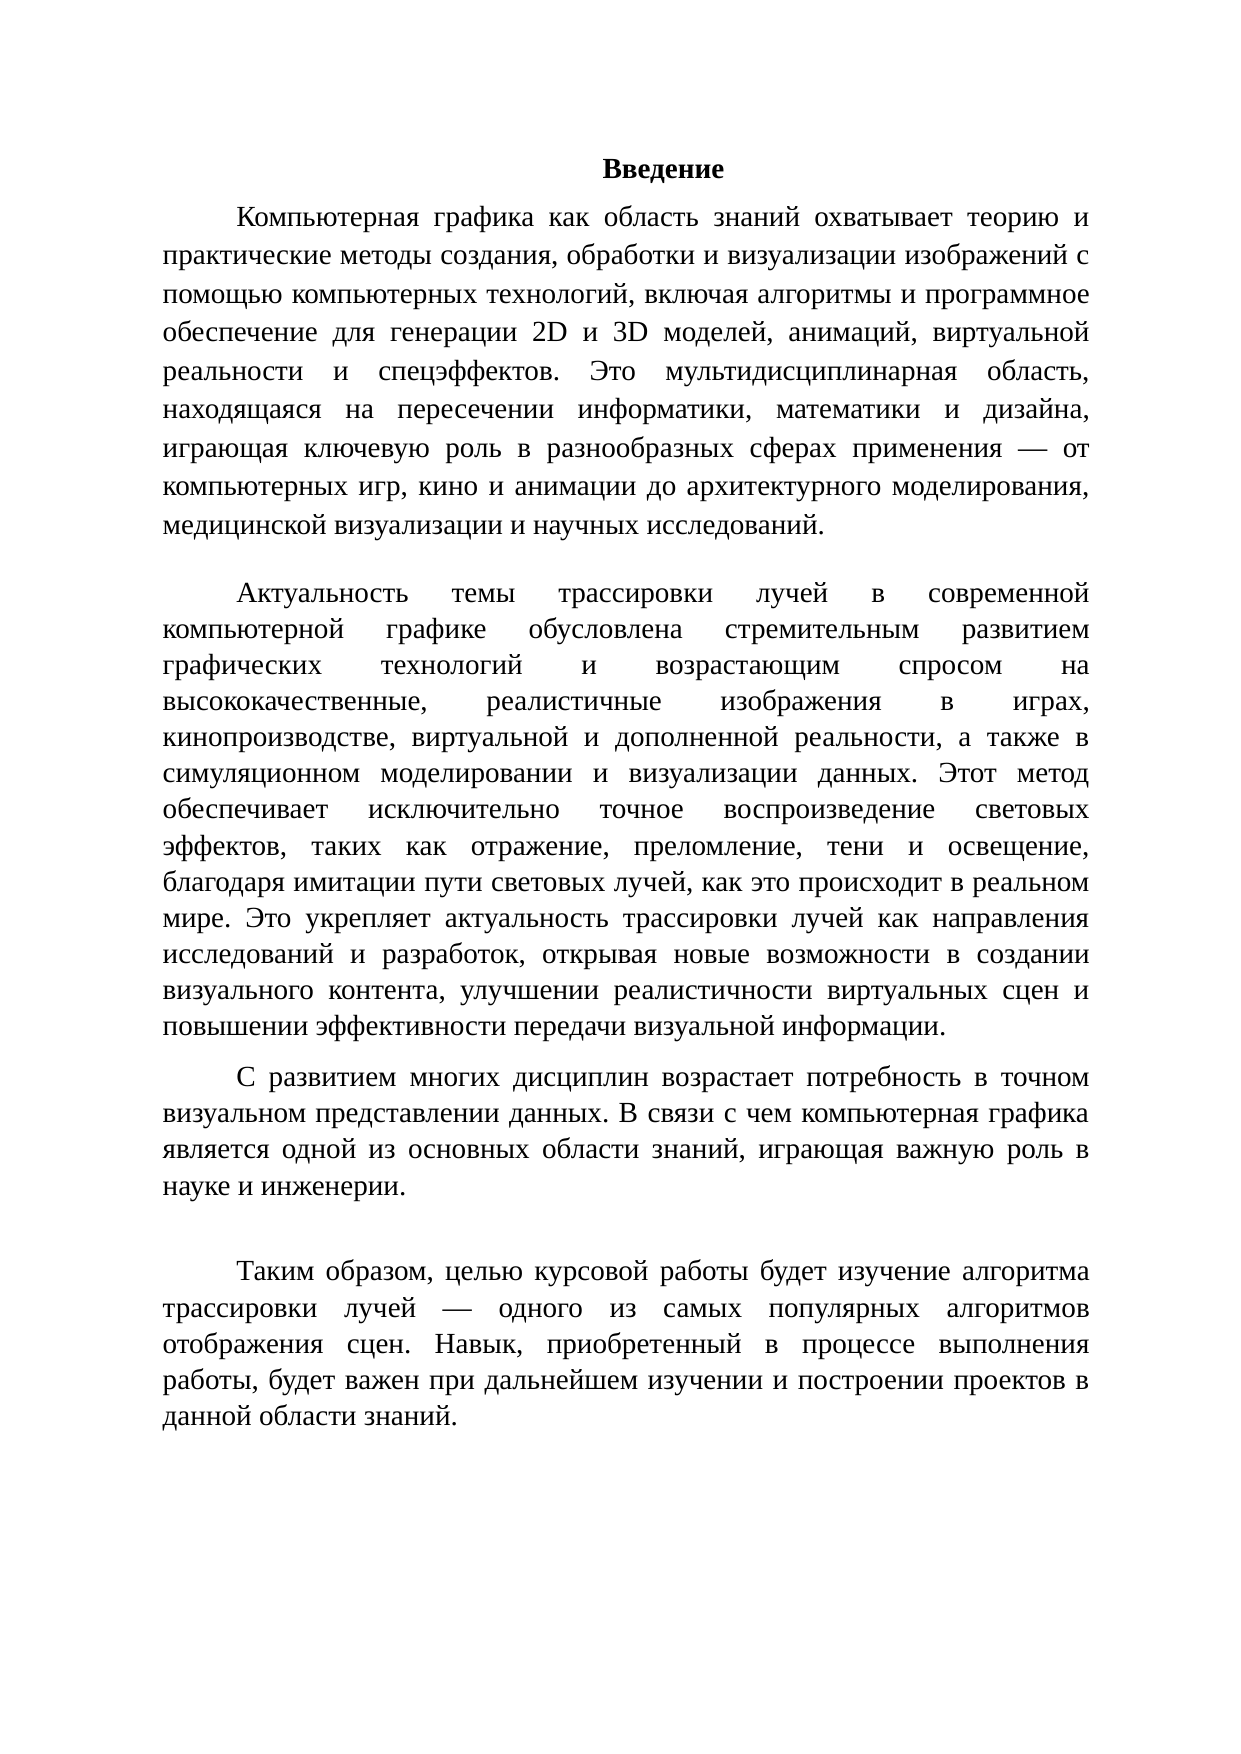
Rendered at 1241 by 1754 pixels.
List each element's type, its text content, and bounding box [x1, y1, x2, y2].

text Таким образом, целью курсовой работы будет изучение алгоритма трассировки лучей — одного из самых популярных алгоритмов отображения сцен. Навык, приобретенный в процессе выполнения работы, будет важен при дальнейшем изучении и построении проектов в данной области знаний. [162, 1253, 1090, 1432]
subtitle Введение [162, 143, 1090, 186]
text Актуальность темы трассировки лучей в современной компьютерной графике обусловлена стремительным развитием графических технологий и возрастающим спросом на высококачественные, реалистичные изображения в играх, кинопроизводстве, виртуальной и дополненной реальности, а также в симуляционном моделировании и визуализации данных. Этот метод обеспечивает исключительно точное воспроизведение световых эффектов, таких как отражение, преломление, тени и освещение, благодаря имитации пути световых лучей, как это происходит в реальном мире. Это укрепляет актуальность трассировки лучей как направления исследований и разработок, открывая новые возможности в создании визуального контента, улучшении реалистичности виртуальных сцен и повышении эффективности передачи визуальной информации. [162, 575, 1090, 1042]
text С развитием многих дисциплин возрастает потребность в точном визуальном представлении данных. В связи с чем компьютерная графика является одной из основных области знаний, играющая важную роль в науке и инженерии. [162, 1059, 1090, 1201]
text Компьютерная графика как область знаний охватывает теорию и практические методы создания, обработки и визуализации изображений с помощью компьютерных технологий, включая алгоритмы и программное обеспечение для генерации 2D и 3D моделей, анимаций, виртуальной реальности и спецэффектов. Это мультидисциплинарная область, находящаяся на пересечении информатики, математики и дизайна, играющая ключевую роль в разнообразных сферах применения — от компьютерных игр, кино и анимации до архитектурного моделирования, медицинской визуализации и научных исследований. [162, 199, 1090, 541]
